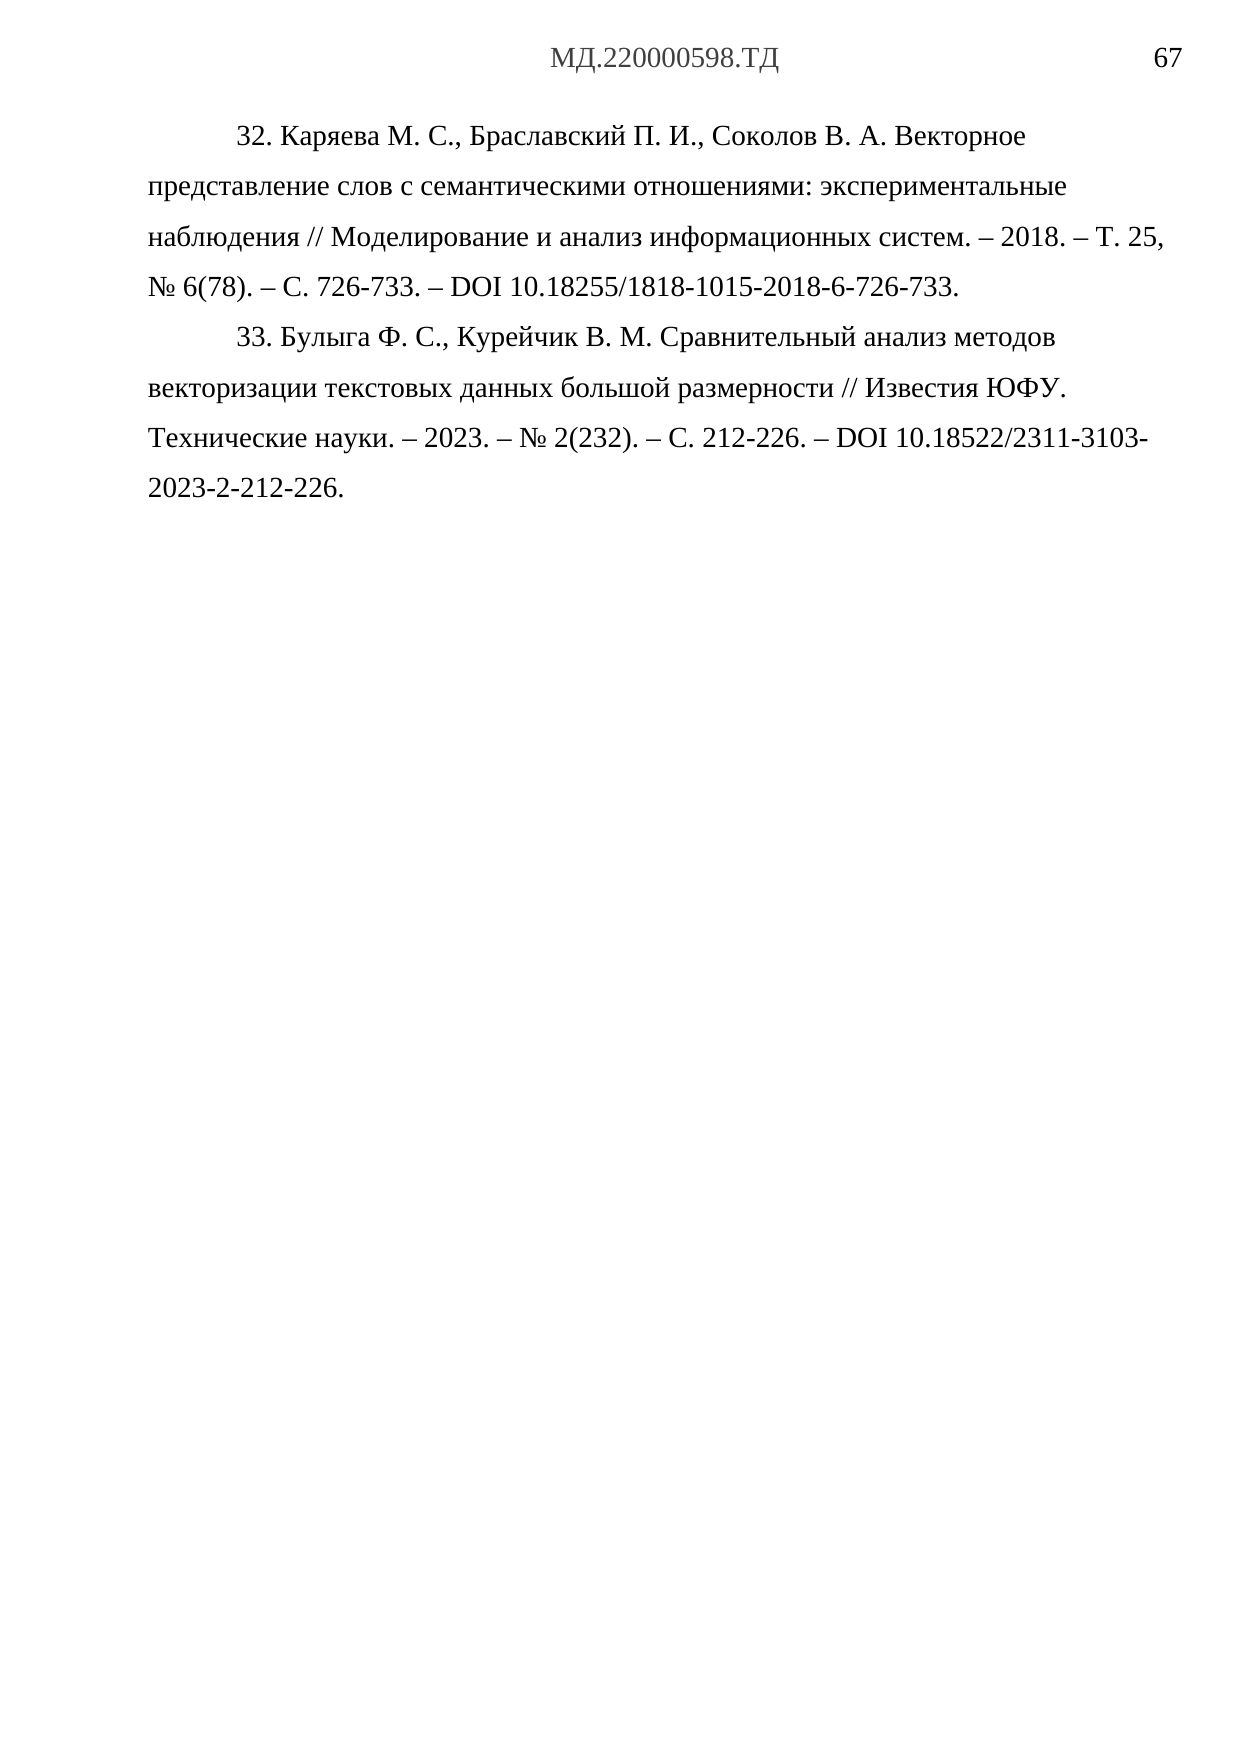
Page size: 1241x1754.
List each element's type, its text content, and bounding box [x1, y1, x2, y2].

text 32. Каряева М. С., Браславский П. И., Соколов В. А. Векторное представление слов с семантическими отношениями: экспериментальные наблюдения // Моделирование и анализ информационных систем. – 2018. – Т. 25, № 6(78). – С. 726-733. – DOI 10.18255/1818-1015-2018-6-726-733. [148, 118, 1181, 303]
text 33. Булыга Ф. С., Курейчик В. М. Сравнительный анализ методов векторизации текстовых данных большой размерности // Известия ЮФУ. Технические науки. – 2023. – № 2(232). – С. 212-226. – DOI 10.18522/2311-3103-2023-2-212-226. [148, 319, 1181, 504]
